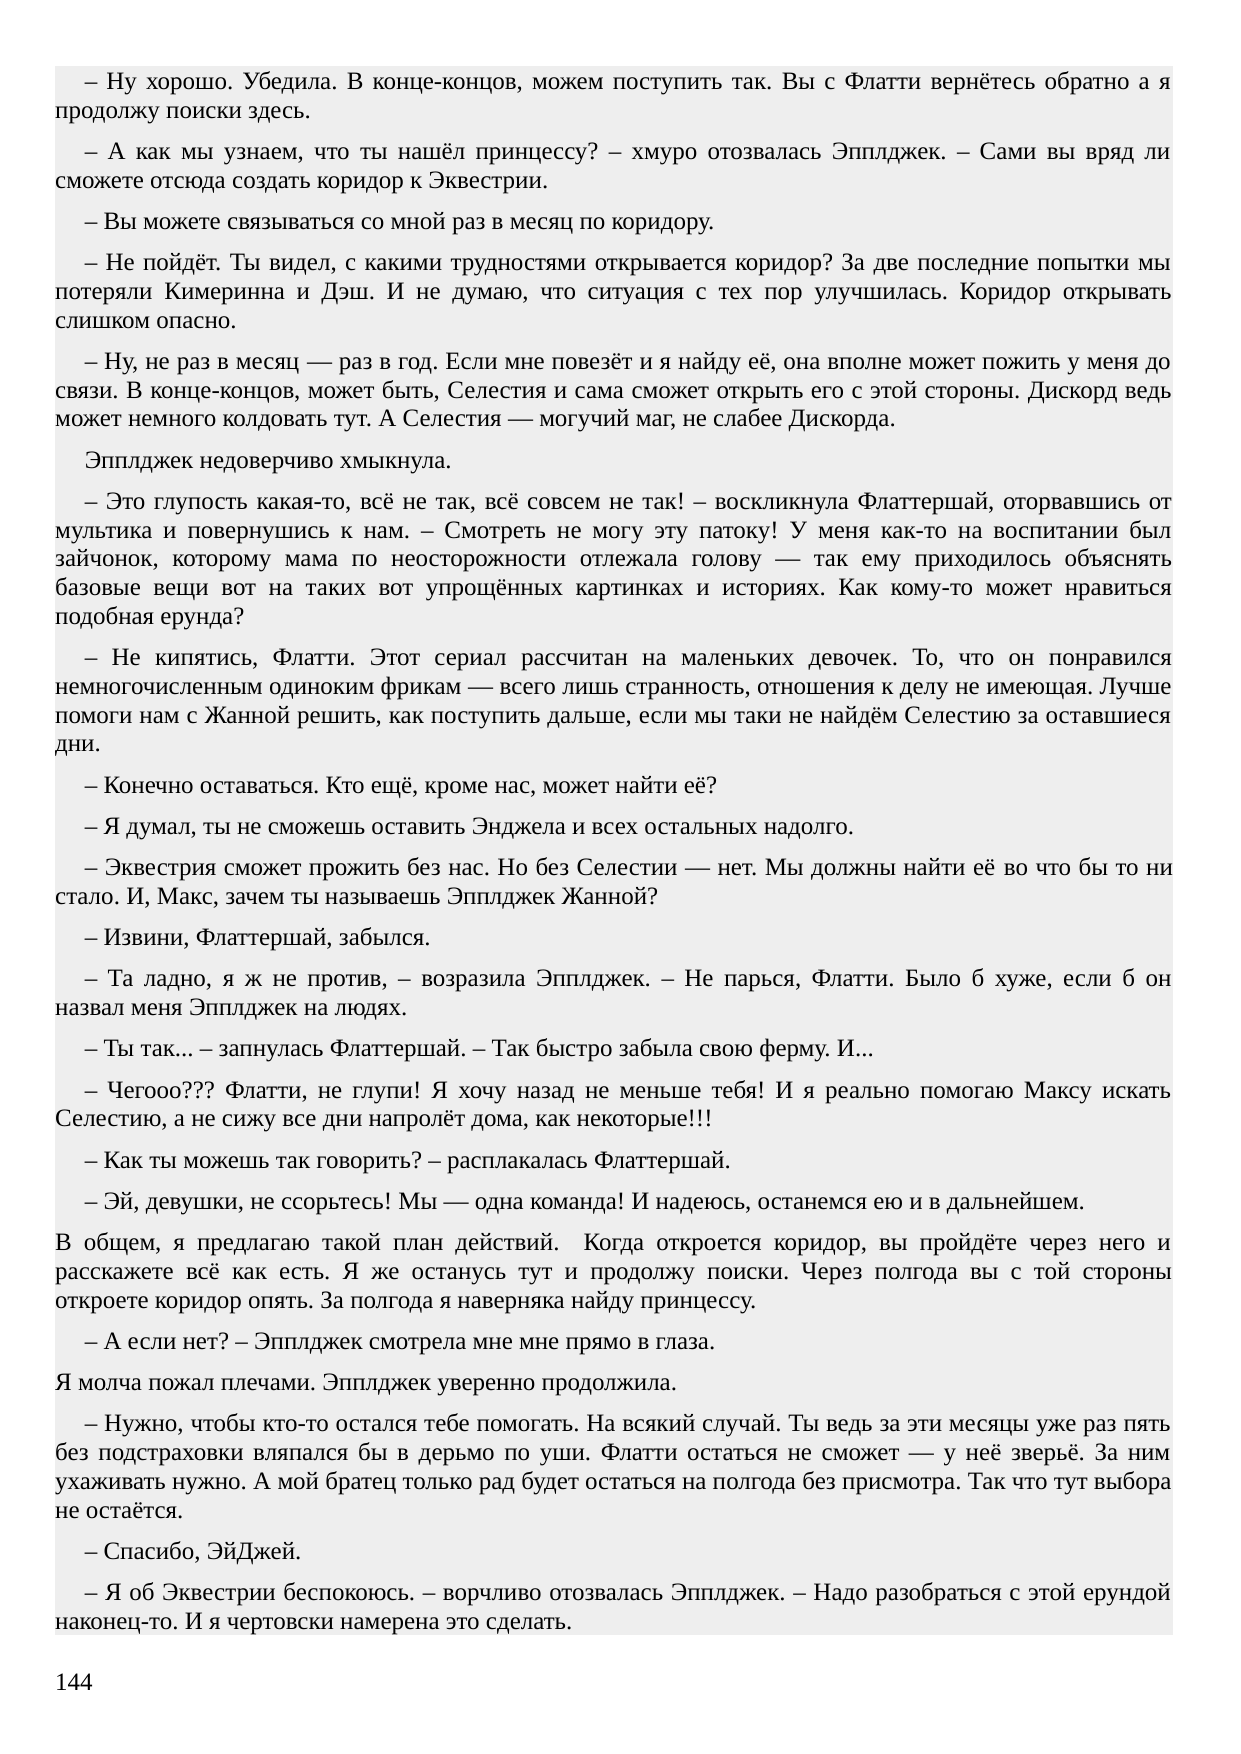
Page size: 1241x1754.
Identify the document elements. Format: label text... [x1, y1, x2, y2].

list Я молча пожал плечами. Эпплджек уверенно продолжила. [55, 1367, 1173, 1396]
text – Не кипятись, Флатти. Этот сериал рассчитан на маленьких девочек. То, что он понравился немногочисленным одиноким фрикам — всего лишь странность, отношения к делу не имеющая. Лучше помоги нам с Жанной решить, как поступить дальше, если мы таки не найдём Селестию за оставшиеся дни. [55, 642, 1173, 757]
text – Эквестрия сможет прожить без нас. Но без Селестии — нет. Мы должны найти её во что бы то ни стало. И, Макс, зачем ты называешь Эпплджек Жанной? [55, 852, 1173, 910]
text – Не пойдёт. Ты видел, с какими трудностями открывается коридор? За две последние попытки мы потеряли Кимеринна и Дэш. И не думаю, что ситуация с тех пор улучшилась. Коридор открывать слишком опасно. [55, 247, 1173, 333]
text – Я думал, ты не сможешь оставить Энджела и всех остальных надолго. [55, 811, 1173, 840]
text – Ты так... – запнулась Флаттершай. – Так быстро забыла свою ферму. И... [55, 1033, 1173, 1062]
text – А как мы узнаем, что ты нашёл принцессу? – хмуро отозвалась Эпплджек. – Сами вы вряд ли сможете отсюда создать коридор к Эквестрии. [55, 136, 1173, 193]
text – Как ты можешь так говорить? – расплакалась Флаттершай. [55, 1145, 1173, 1173]
text – Я об Эквестрии беспокоюсь. – ворчливо отозвалась Эпплджек. – Надо разобраться с этой ерундой наконец-то. И я чертовски намерена это сделать. [55, 1577, 1173, 1635]
text – А если нет? – Эпплджек смотрела мне мне прямо в глаза. [55, 1326, 1173, 1355]
text – Извини, Флаттершай, забылся. [55, 922, 1173, 951]
text – Эй, девушки, не ссорьтесь! Мы — одна команда! И надеюсь, останемся ею и в дальнейшем. [55, 1186, 1173, 1215]
text – Нужно, чтобы кто-то остался тебе помогать. На всякий случай. Ты ведь за эти месяцы уже раз пять без подстраховки вляпался бы в дерьмо по уши. Флатти остаться не сможет — у неё зверьё. За ним ухаживать нужно. А мой братец только рад будет остаться на полгода без присмотра. Так что тут выбора не остаётся. [55, 1408, 1173, 1523]
text – Вы можете связываться со мной раз в месяц по коридору. [55, 206, 1173, 235]
text – Та ладно, я ж не против, – возразила Эпплджек. – Не парься, Флатти. Было б хуже, если б он назвал меня Эпплджек на людях. [55, 963, 1173, 1021]
list В общем, я предлагаю такой план действий. Когда откроется коридор, вы пройдёте через него и расскажете всё как есть. Я же останусь тут и продолжу поиски. Через полгода вы с той стороны откроете коридор опять. За полгода я наверняка найду принцессу. [55, 1227, 1173, 1313]
text – Спасибо, ЭйДжей. [55, 1536, 1173, 1565]
text – Ну, не раз в месяц — раз в год. Если мне повезёт и я найду её, она вполне может пожить у меня до связи. В конце-концов, может быть, Селестия и сама сможет открыть его с этой стороны. Дискорд ведь может немного колдовать тут. А Селестия — могучий маг, не слабее Дискорда. [55, 346, 1173, 432]
text – Это глупость какая-то, всё не так, всё совсем не так! – воскликнула Флаттершай, оторвавшись от мультика и повернушись к нам. – Смотреть не могу эту патоку! У меня как-то на воспитании был зайчонок, которому мама по неосторожности отлежала голову — так ему приходилось объяснять базовые вещи вот на таких вот упрощённых картинках и историях. Как кому-то может нравиться подобная ерунда? [55, 486, 1173, 630]
text Эпплджек недоверчиво хмыкнула. [55, 445, 1173, 473]
text – Ну хорошо. Убедила. В конце-концов, можем поступить так. Вы с Флатти вернётесь обратно а я продолжу поиски здесь. [55, 66, 1173, 123]
text – Чегооо??? Флатти, не глупи! Я хочу назад не меньше тебя! И я реально помогаю Максу искать Селестию, а не сижу все дни напролёт дома, как некоторые!!! [55, 1075, 1173, 1132]
text – Конечно оставаться. Кто ещё, кроме нас, может найти её? [55, 770, 1173, 798]
